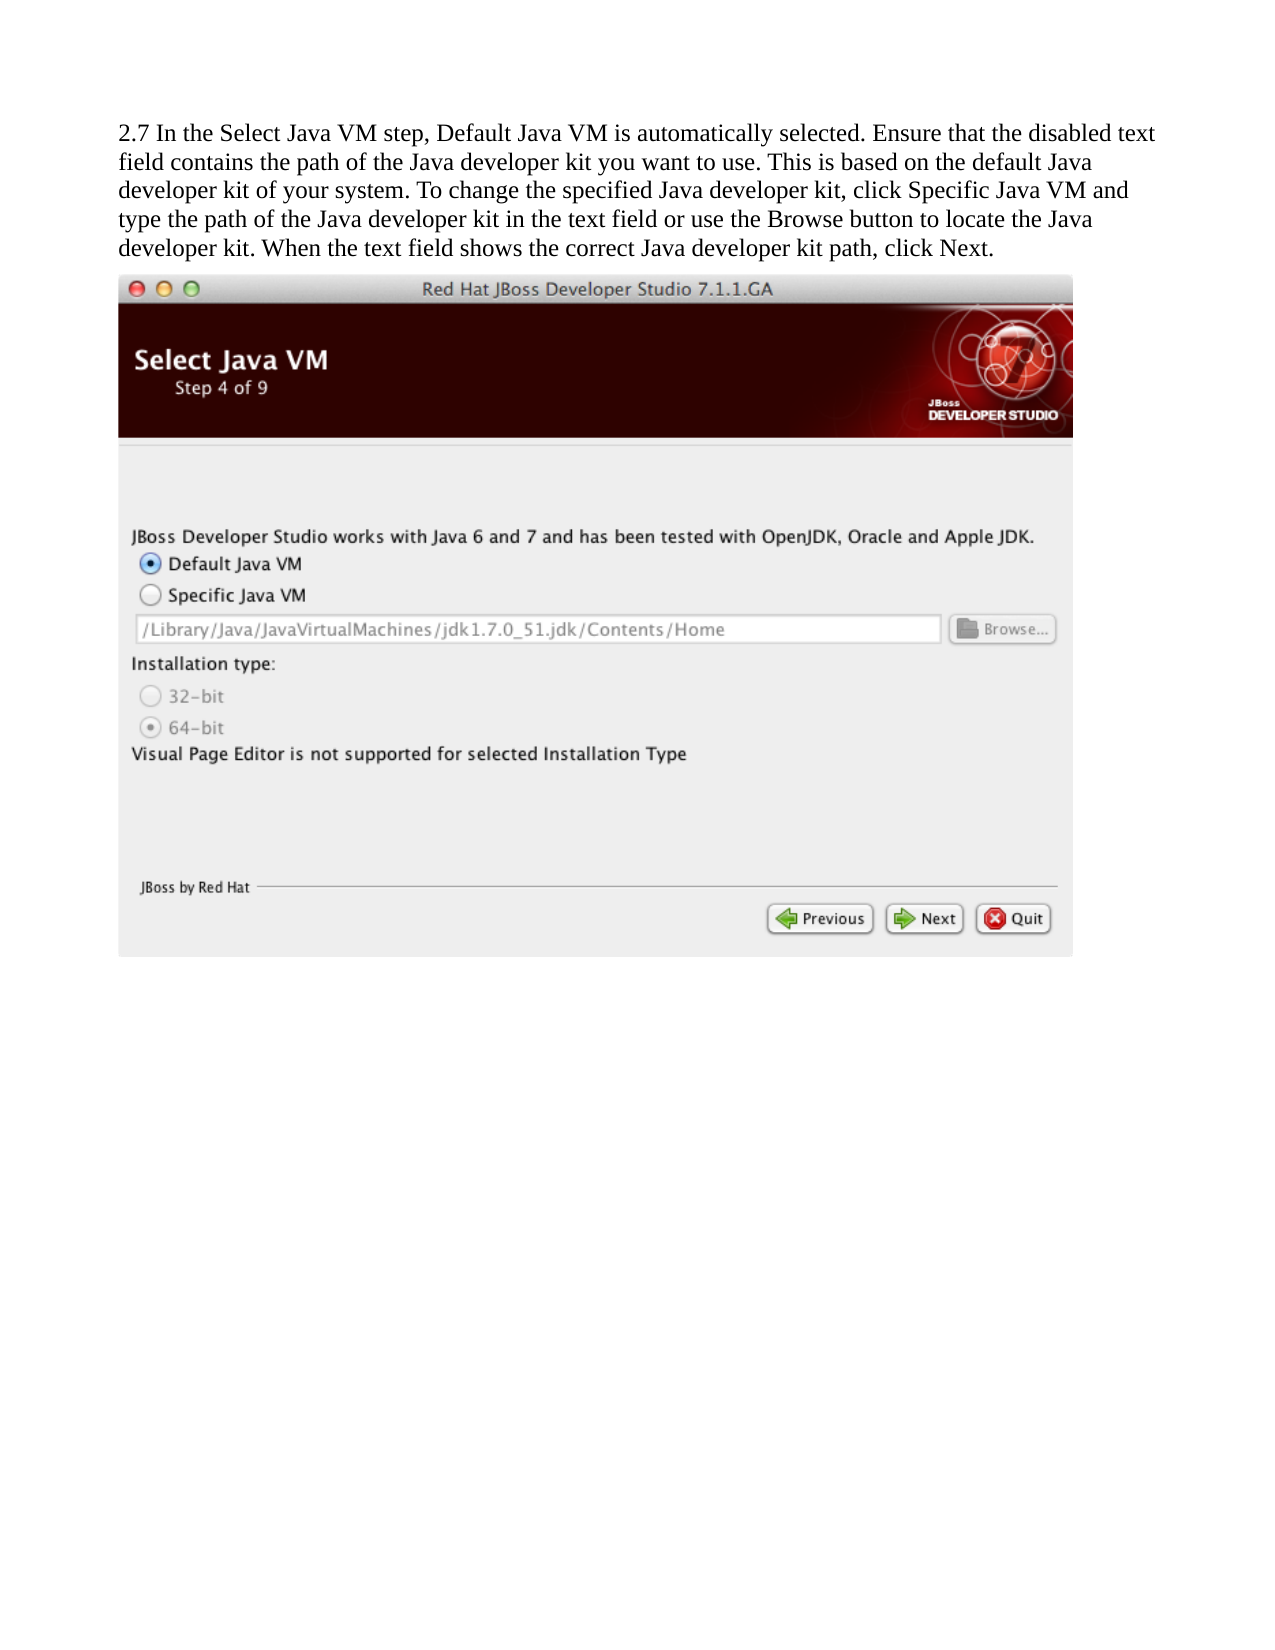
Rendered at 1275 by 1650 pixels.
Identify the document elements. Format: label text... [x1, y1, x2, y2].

picture [118, 274, 1073, 957]
text 2.7 In the Select Java VM step, Default Java VM is automatically selected. Ensure that the disabled text field contains the path of the Java developer kit you want to use. This is based on the default Java developer kit of your system. To change the specified Java developer kit, click Specific Java VM and type the path of the Java developer kit in the text field or use the Browse button to locate the Java developer kit. When the text field shows the correct Java developer kit path, click Next. [118, 118, 1157, 262]
